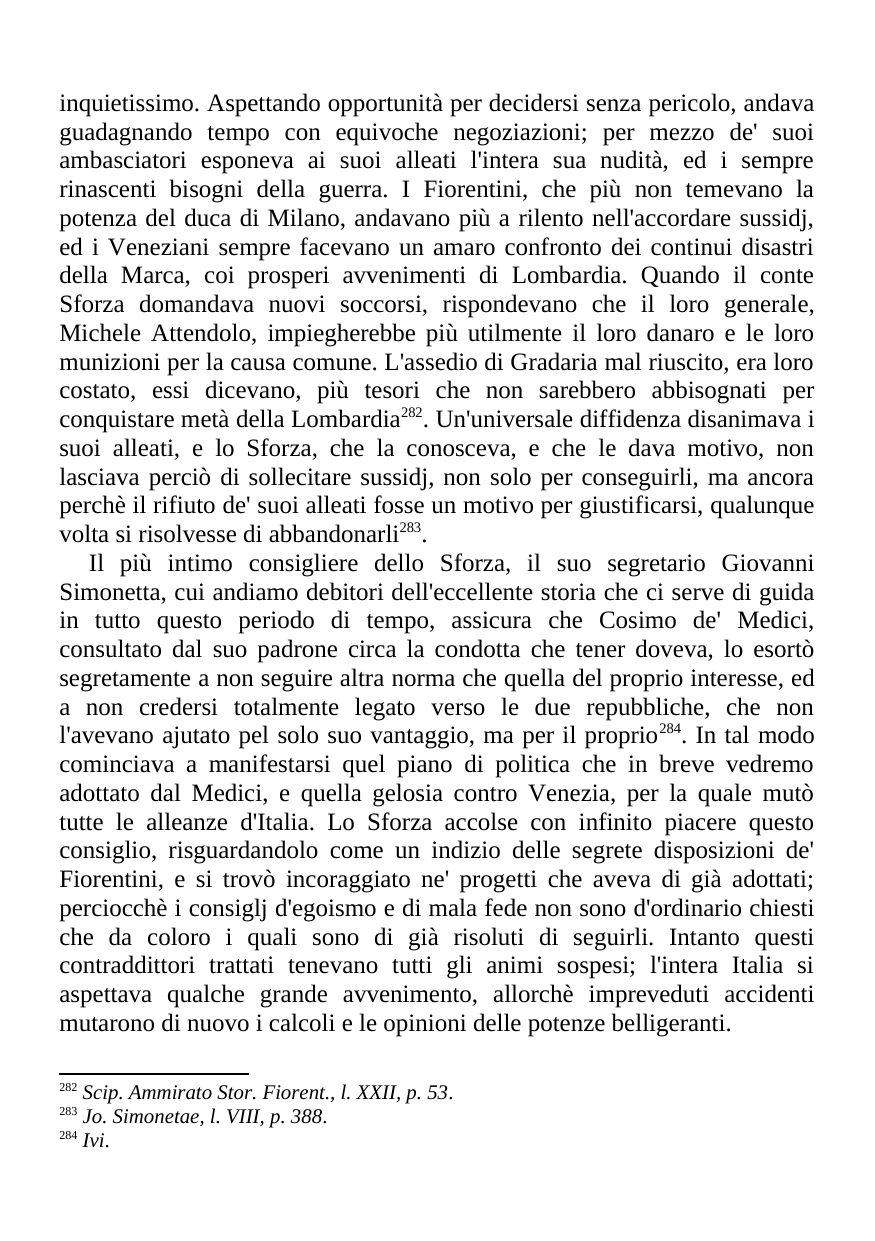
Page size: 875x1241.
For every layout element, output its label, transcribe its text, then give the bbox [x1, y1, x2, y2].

text inquietissimo. Aspettando opportunità per decidersi senza pericolo, andava guadagnando tempo con equivoche negoziazioni; per mezzo de' suoi ambasciatori esponeva ai suoi alleati l'intera sua nudità, ed i sempre rinascenti bisogni della guerra. I Fiorentini, che più non temevano la potenza del duca di Milano, andavano più a rilento nell'accordare sussidj, ed i Veneziani sempre facevano un amaro confronto dei continui disastri della Marca, coi prosperi avvenimenti di Lombardia. Quando il conte Sforza domandava nuovi soccorsi, rispondevano che il loro generale, Michele Attendolo, impiegherebbe più utilmente il loro danaro e le loro munizioni per la causa comune. L'assedio di Gradaria mal riuscito, era loro costato, essi dicevano, più tesori che non sarebbero abbisognati per conquistare metà della Lombardia. Un'universale diffidenza disanimava i suoi alleati, e lo Sforza, che la conosceva, e che le dava motivo, non lasciava perciò di sollecitare sussidj, non solo per conseguirli, ma ancora perchè il rifiuto de' suoi alleati fosse un motivo per giustificarsi, qualunque volta si risolvesse di abbandonarli. [59, 88, 815, 548]
text Scip. Ammirato Stor. Fiorent., l. XXII, p. 53. [59, 1080, 815, 1104]
text Jo. Simonetae, l. VIII, p. 388. [59, 1104, 815, 1128]
text Il più intimo consigliere dello Sforza, il suo segretario Giovanni Simonetta, cui andiamo debitori dell'eccellente storia che ci serve di guida in tutto questo periodo di tempo, assicura che Cosimo de' Medici, consultato dal suo padrone circa la condotta che tener doveva, lo esortò segretamente a non seguire altra norma che quella del proprio interesse, ed a non credersi totalmente legato verso le due repubbliche, che non l'avevano ajutato pel solo suo vantaggio, ma per il proprio. In tal modo cominciava a manifestarsi quel piano di politica che in breve vedremo adottato dal Medici, e quella gelosia contro Venezia, per la quale mutò tutte le alleanze d'Italia. Lo Sforza accolse con infinito piacere questo consiglio, risguardandolo come un indizio delle segrete disposizioni de' Fiorentini, e si trovò incoraggiato ne' progetti che aveva di già adottati; perciocchè i consiglj d'egoismo e di mala fede non sono d'ordinario chiesti che da coloro i quali sono di già risoluti di seguirli. Intanto questi contraddittori trattati tenevano tutti gli animi sospesi; l'intera Italia si aspettava qualche grande avvenimento, allorchè impreveduti accidenti mutarono di nuovo i calcoli e le opinioni delle potenze belligeranti. [59, 548, 815, 1037]
text Ivi. [59, 1128, 815, 1152]
